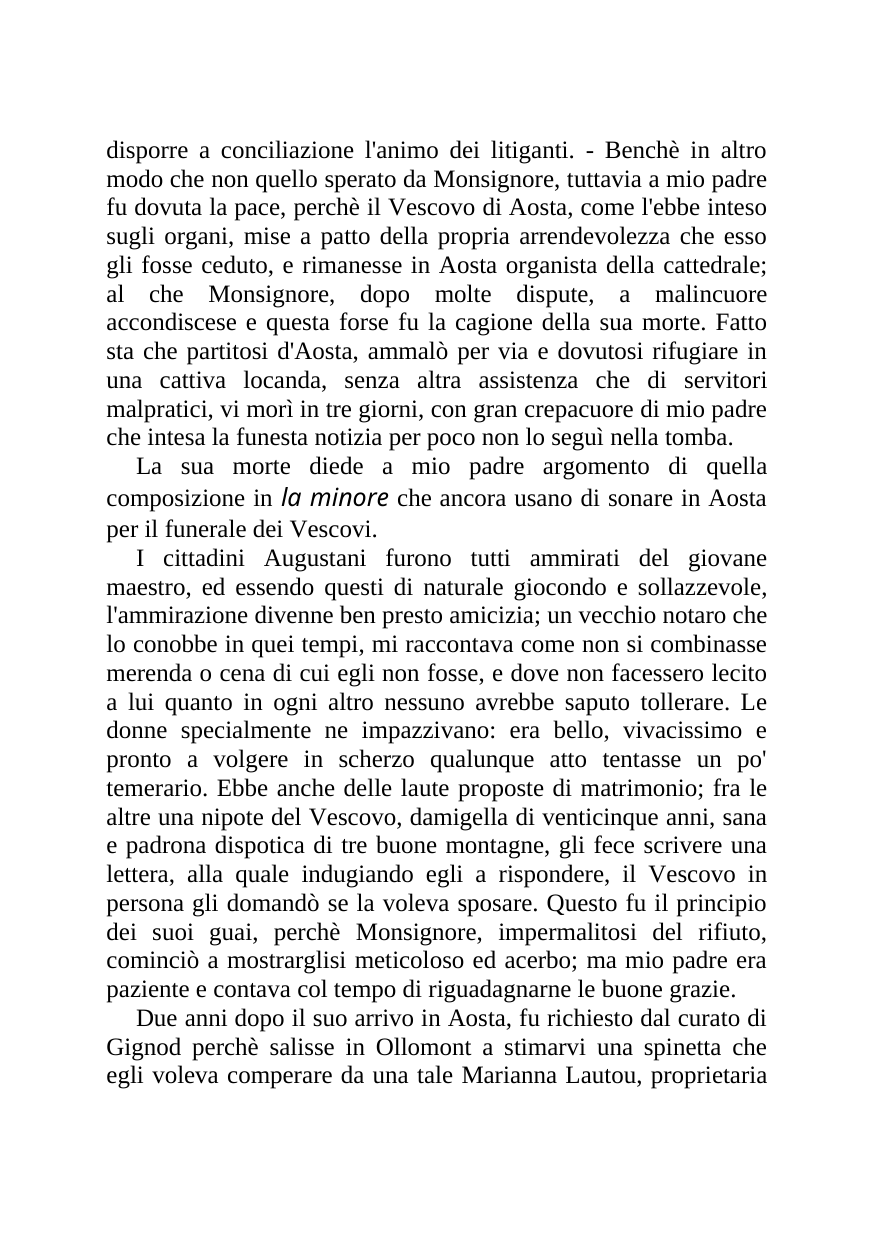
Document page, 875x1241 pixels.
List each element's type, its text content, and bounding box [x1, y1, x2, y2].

text disporre a conciliazione l'animo dei litiganti. - Benchè in altro modo che non quello sperato da Monsignore, tuttavia a mio padre fu dovuta la pace, perchè il Vescovo di Aosta, come l'ebbe inteso sugli organi, mise a patto della propria arrendevolezza che esso gli fosse ceduto, e rimanesse in Aosta organista della cattedrale; al che Monsignore, dopo molte dispute, a malincuore accondiscese e questa forse fu la cagione della sua morte. Fatto sta che partitosi d'Aosta, ammalò per via e dovutosi rifugiare in una cattiva locanda, senza altra assistenza che di servitori malpratici, vi morì in tre giorni, con gran crepacuore di mio padre che intesa la funesta notizia per poco non lo seguì nella tomba. [106, 135, 768, 451]
text La sua morte diede a mio padre argomento di quella composizione in la minore che ancora usano di sonare in Aosta per il funerale dei Vescovi. [106, 451, 768, 543]
text Due anni dopo il suo arrivo in Aosta, fu richiesto dal curato di Gignod perchè salisse in Ollomont a stimarvi una spinetta che egli voleva comperare da una tale Marianna Lautou, proprietaria [106, 1003, 768, 1089]
text I cittadini Augustani furono tutti ammirati del giovane maestro, ed essendo questi di naturale giocondo e sollazzevole, l'ammirazione divenne ben presto amicizia; un vecchio notaro che lo conobbe in quei tempi, mi raccontava come non si combinasse merenda o cena di cui egli non fosse, e dove non facessero lecito a lui quanto in ogni altro nessuno avrebbe saputo tollerare. Le donne specialmente ne impazzivano: era bello, vivacissimo e pronto a volgere in scherzo qualunque atto tentasse un po' temerario. Ebbe anche delle laute proposte di matrimonio; fra le altre una nipote del Vescovo, damigella di venticinque anni, sana e padrona dispotica di tre buone montagne, gli fece scrivere una lettera, alla quale indugiando egli a rispondere, il Vescovo in persona gli domandò se la voleva sposare. Questo fu il principio dei suoi guai, perchè Monsignore, impermalitosi del rifiuto, cominciò a mostrarglisi meticoloso ed acerbo; ma mio padre era paziente e contava col tempo di riguadagnarne le buone grazie. [106, 543, 768, 1003]
